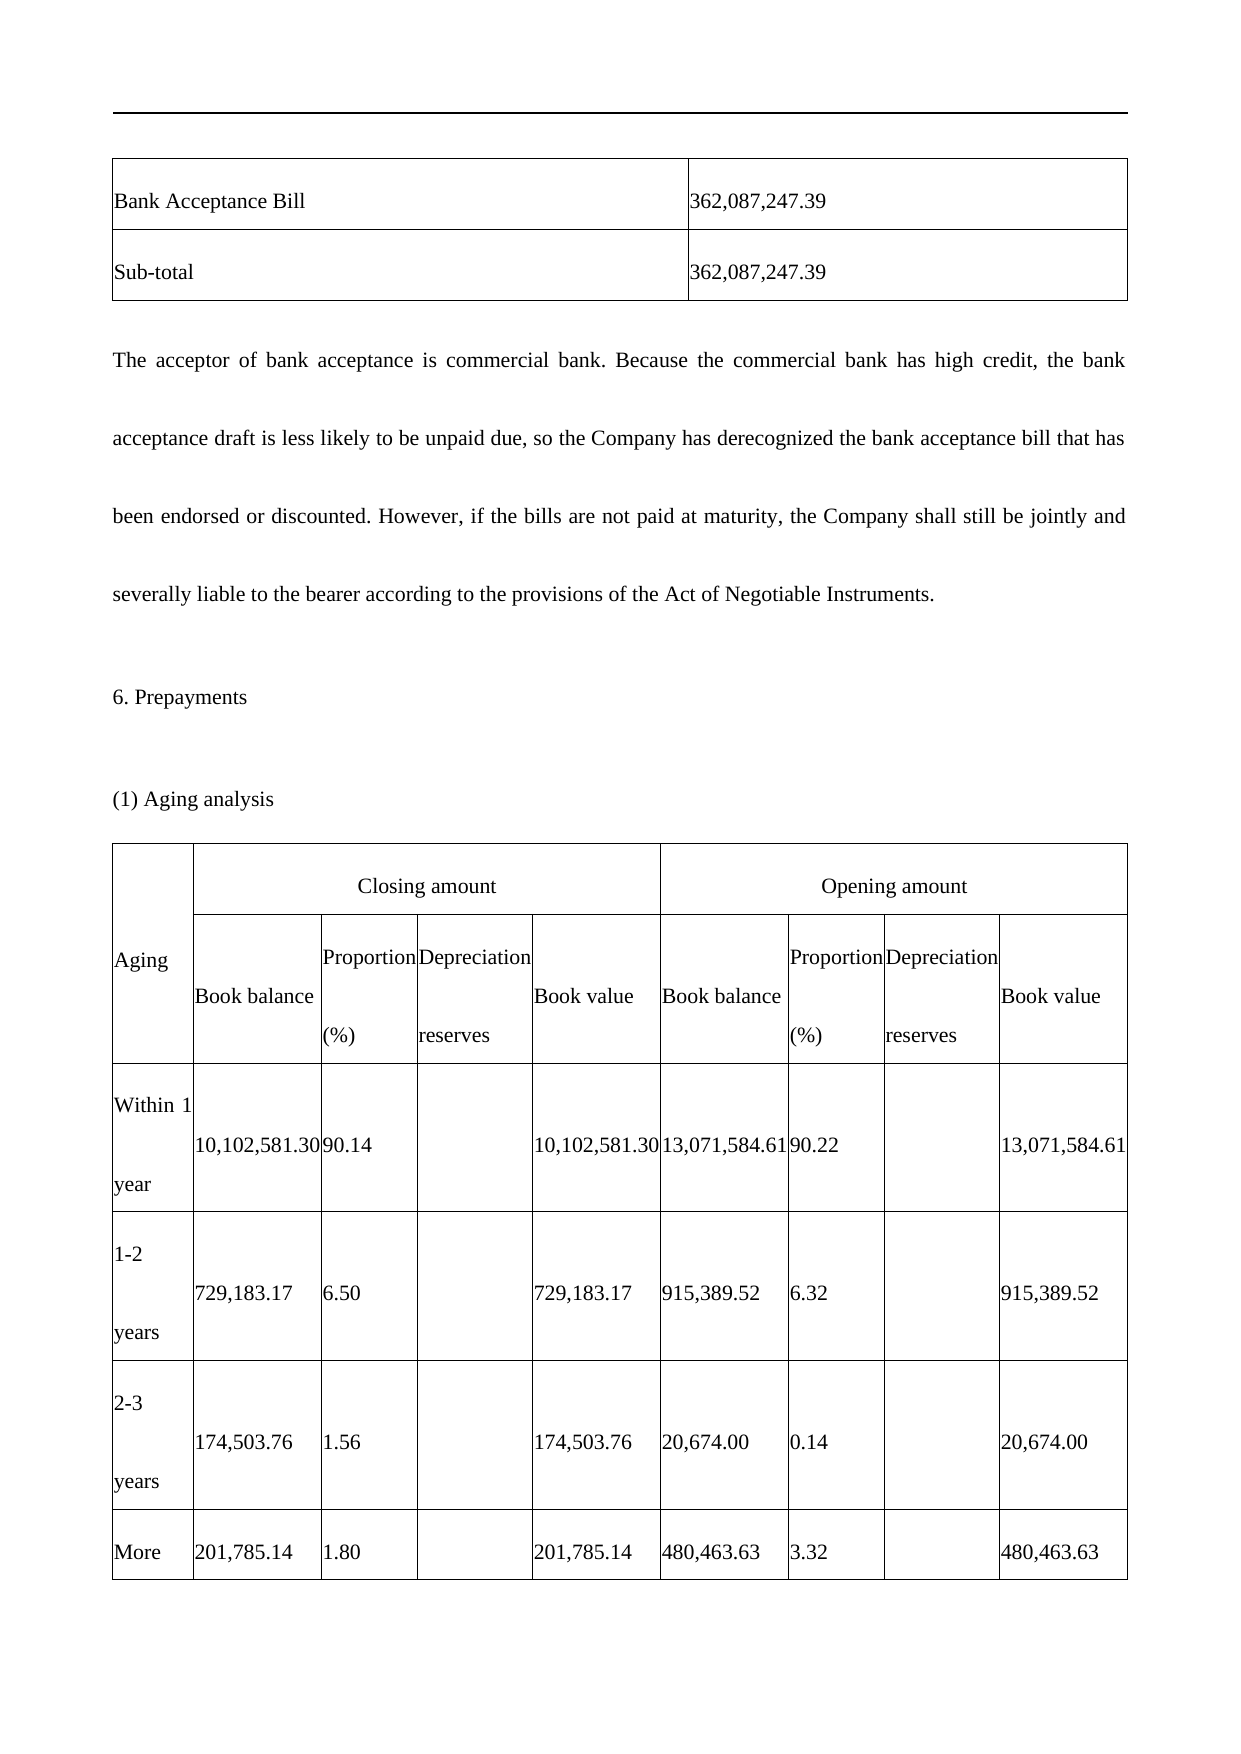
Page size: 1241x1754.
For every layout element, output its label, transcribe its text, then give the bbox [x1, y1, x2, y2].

table_cell Proportion (%) [322, 915, 417, 1062]
table_cell Depreciation reserves [885, 915, 999, 1062]
table_cell 20,674.00 [661, 1361, 788, 1509]
table_cell 174,503.76 [533, 1361, 660, 1509]
table_cell Depreciation reserves [418, 915, 532, 1062]
table_cell [885, 1510, 999, 1579]
table_cell 174,503.76 [194, 1361, 321, 1509]
table_cell 3.32 [789, 1510, 884, 1579]
table_cell 915,389.52 [1000, 1212, 1127, 1360]
table_cell Book value [1000, 915, 1127, 1062]
table_cell Book balance [661, 915, 788, 1062]
table_cell Book value [533, 915, 660, 1062]
table_cell Within 1 year [113, 1064, 193, 1211]
table_cell 1-2 years [113, 1212, 193, 1360]
table_cell 480,463.63 [661, 1510, 788, 1579]
text 6. Prepayments [112, 654, 1128, 717]
table_cell [885, 1361, 999, 1509]
table_cell 90.14 [322, 1064, 417, 1211]
table_cell More [113, 1510, 193, 1579]
table_cell [418, 1212, 532, 1360]
table_cell 915,389.52 [661, 1212, 788, 1360]
table_cell 1.56 [322, 1361, 417, 1509]
table_cell 1.80 [322, 1510, 417, 1579]
table_cell 480,463.63 [1000, 1510, 1127, 1579]
table_cell 13,071,584.61 [661, 1064, 788, 1211]
table_cell Sub-total [113, 230, 688, 299]
table_cell 10,102,581.30 [533, 1064, 660, 1211]
table_cell Bank Acceptance Bill [113, 159, 688, 229]
table_cell 201,785.14 [533, 1510, 660, 1579]
table_cell Book balance [194, 915, 321, 1062]
table_header Aging [113, 844, 193, 1062]
table_cell 10,102,581.30 [194, 1064, 321, 1211]
table_cell Proportion (%) [789, 915, 884, 1062]
table_cell [418, 1361, 532, 1509]
table_cell 6.32 [789, 1212, 884, 1360]
table_cell [418, 1510, 532, 1579]
table_cell 20,674.00 [1000, 1361, 1127, 1509]
table_header Opening amount [661, 844, 1127, 914]
text (1) Aging analysis [112, 757, 1128, 820]
table_cell 201,785.14 [194, 1510, 321, 1579]
table_cell 362,087,247.39 [689, 159, 1127, 229]
table_cell 13,071,584.61 [1000, 1064, 1127, 1211]
table_cell 0.14 [789, 1361, 884, 1509]
table_cell 6.50 [322, 1212, 417, 1360]
table_cell 729,183.17 [194, 1212, 321, 1360]
table_cell 90.22 [789, 1064, 884, 1211]
table_cell [418, 1064, 532, 1211]
table_cell 362,087,247.39 [689, 230, 1127, 299]
table_cell 729,183.17 [533, 1212, 660, 1360]
table_header Closing amount [194, 844, 660, 914]
table_cell [885, 1064, 999, 1211]
table_cell [885, 1212, 999, 1360]
text The acceptor of bank acceptance is commercial bank. Because the commercial bank has high credit, the bank acceptance draft is less likely to be unpaid due, so the Company has derecognized the bank acceptance bill that has been endorsed or discounted. However, if the bills are not paid at maturity, the Company shall still be jointly and severally liable to the bearer according to the provisions of the Act of Negotiable Instruments. [112, 317, 1128, 614]
table_cell 2-3 years [113, 1361, 193, 1509]
